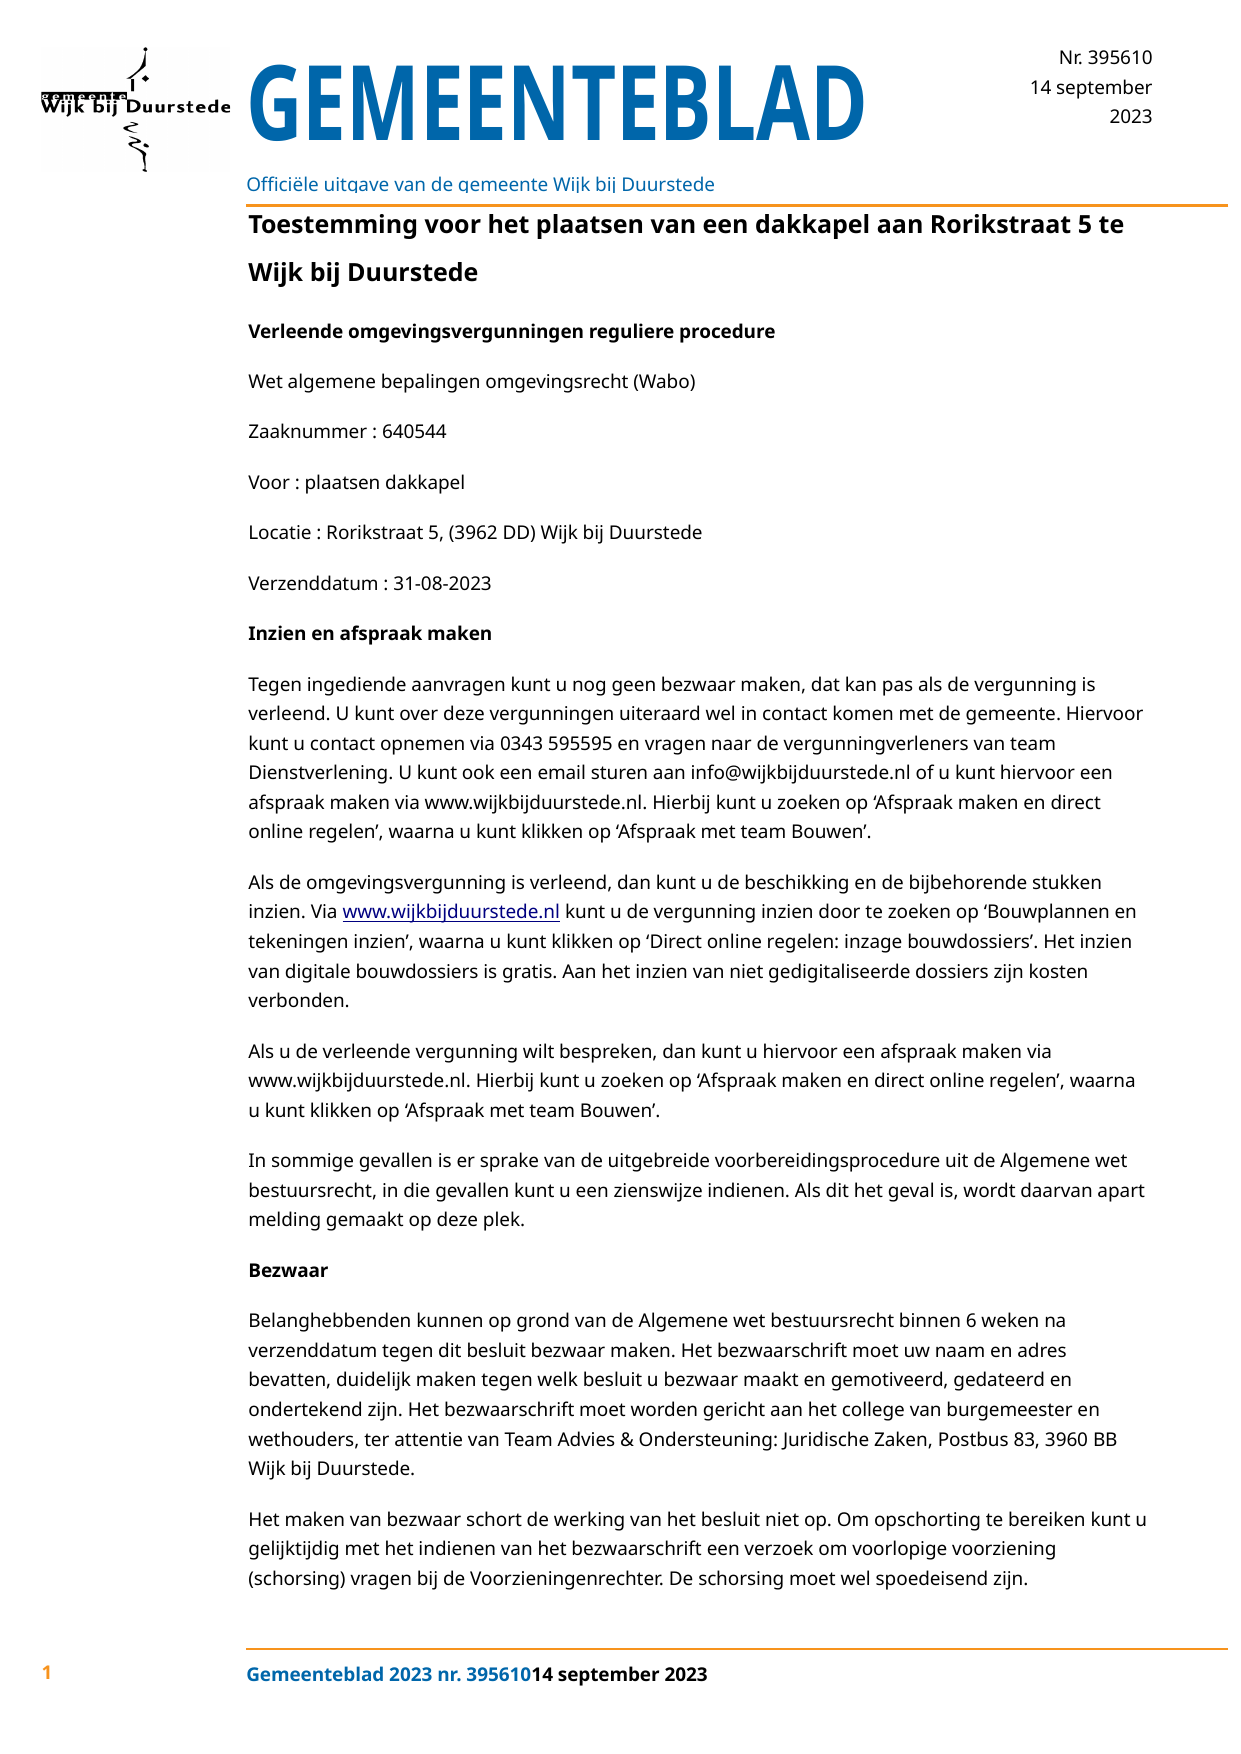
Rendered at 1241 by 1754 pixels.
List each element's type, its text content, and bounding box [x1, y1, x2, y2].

picture [41, 47, 231, 172]
text Verleende omgevingsvergunningen reguliere procedure [248, 318, 1152, 344]
text Voor : plaatsen dakkapel [248, 469, 1152, 495]
text Verzenddatum : 31-08-2023 [248, 570, 1152, 596]
text Zaaknummer : 640544 [248, 419, 1152, 444]
text Toestemming voor het plaatsen van een dakkapel aan Rorikstraat 5 te Wijk bij Duurstede [248, 207, 1152, 288]
text Inzien en afspraak maken [248, 620, 1152, 646]
text Wet algemene bepalingen omgevingsrecht (Wabo) [248, 368, 1152, 394]
text Tegen ingediende aanvragen kunt u nog geen bezwaar maken, dat kan pas als de vergunning is verleend. U kunt over deze vergunningen uiteraard wel in contact komen met de gemeente. Hiervoor kunt u contact opnemen via 0343 595595 en vragen naar de vergunningverleners van team Dienstverlening. U kunt ook een email sturen aan info@wijkbijduurstede.nl of u kunt hiervoor een afspraak maken via www.wijkbijduurstede.nl. Hierbij kunt u zoeken op ‘Afspraak maken en direct online regelen’, waarna u kunt klikken op ‘Afspraak met team Bouwen’. [248, 671, 1152, 844]
text Bezwaar [248, 1257, 1152, 1283]
text Het maken van bezwaar schort de werking van het besluit niet op. Om opschorting te bereiken kunt u gelijktijdig met het indienen van het bezwaarschrift een verzoek om voorlopige voorziening (schorsing) vragen bij de Voorzieningenrechter. De schorsing moet wel spoedeisend zijn. [248, 1506, 1152, 1591]
text Locatie : Rorikstraat 5, (3962 DD) Wijk bij Duurstede [248, 519, 1152, 545]
text In sommige gevallen is er sprake van de uitgebreide voorbereidingsprocedure uit de Algemene wet bestuursrecht, in die gevallen kunt u een zienswijze indienen. Als dit het geval is, wordt daarvan apart melding gemaakt op deze plek. [248, 1147, 1152, 1232]
text Als u de verleende vergunning wilt bespreken, dan kunt u hiervoor een afspraak maken via www.wijkbijduurstede.nl. Hierbij kunt u zoeken op ‘Afspraak maken en direct online regelen’, waarna u kunt klikken op ‘Afspraak met team Bouwen’. [248, 1038, 1152, 1123]
text Als de omgevingsvergunning is verleend, dan kunt u de beschikking en de bijbehorende stukken inzien. Via www.wijkbijduurstede.nl kunt u de vergunning inzien door te zoeken op ‘Bouwplannen en tekeningen inzien’, waarna u kunt klikken op ‘Direct online regelen: inzage bouwdossiers’. Het inzien van digitale bouwdossiers is gratis. Aan het inzien van niet gedigitaliseerde dossiers zijn kosten verbonden. [248, 869, 1152, 1013]
text Belanghebbenden kunnen op grond van de Algemene wet bestuursrecht binnen 6 weken na verzenddatum tegen dit besluit bezwaar maken. Het bezwaarschrift moet uw naam en adres bevatten, duidelijk maken tegen welk besluit u bezwaar maakt en gemotiveerd, gedateerd en ondertekend zijn. Het bezwaarschrift moet worden gericht aan het college van burgemeester en wethouders, ter attentie van Team Advies & Ondersteuning: Juridische Zaken, Postbus 83, 3960 BB Wijk bij Duurstede. [248, 1307, 1152, 1481]
